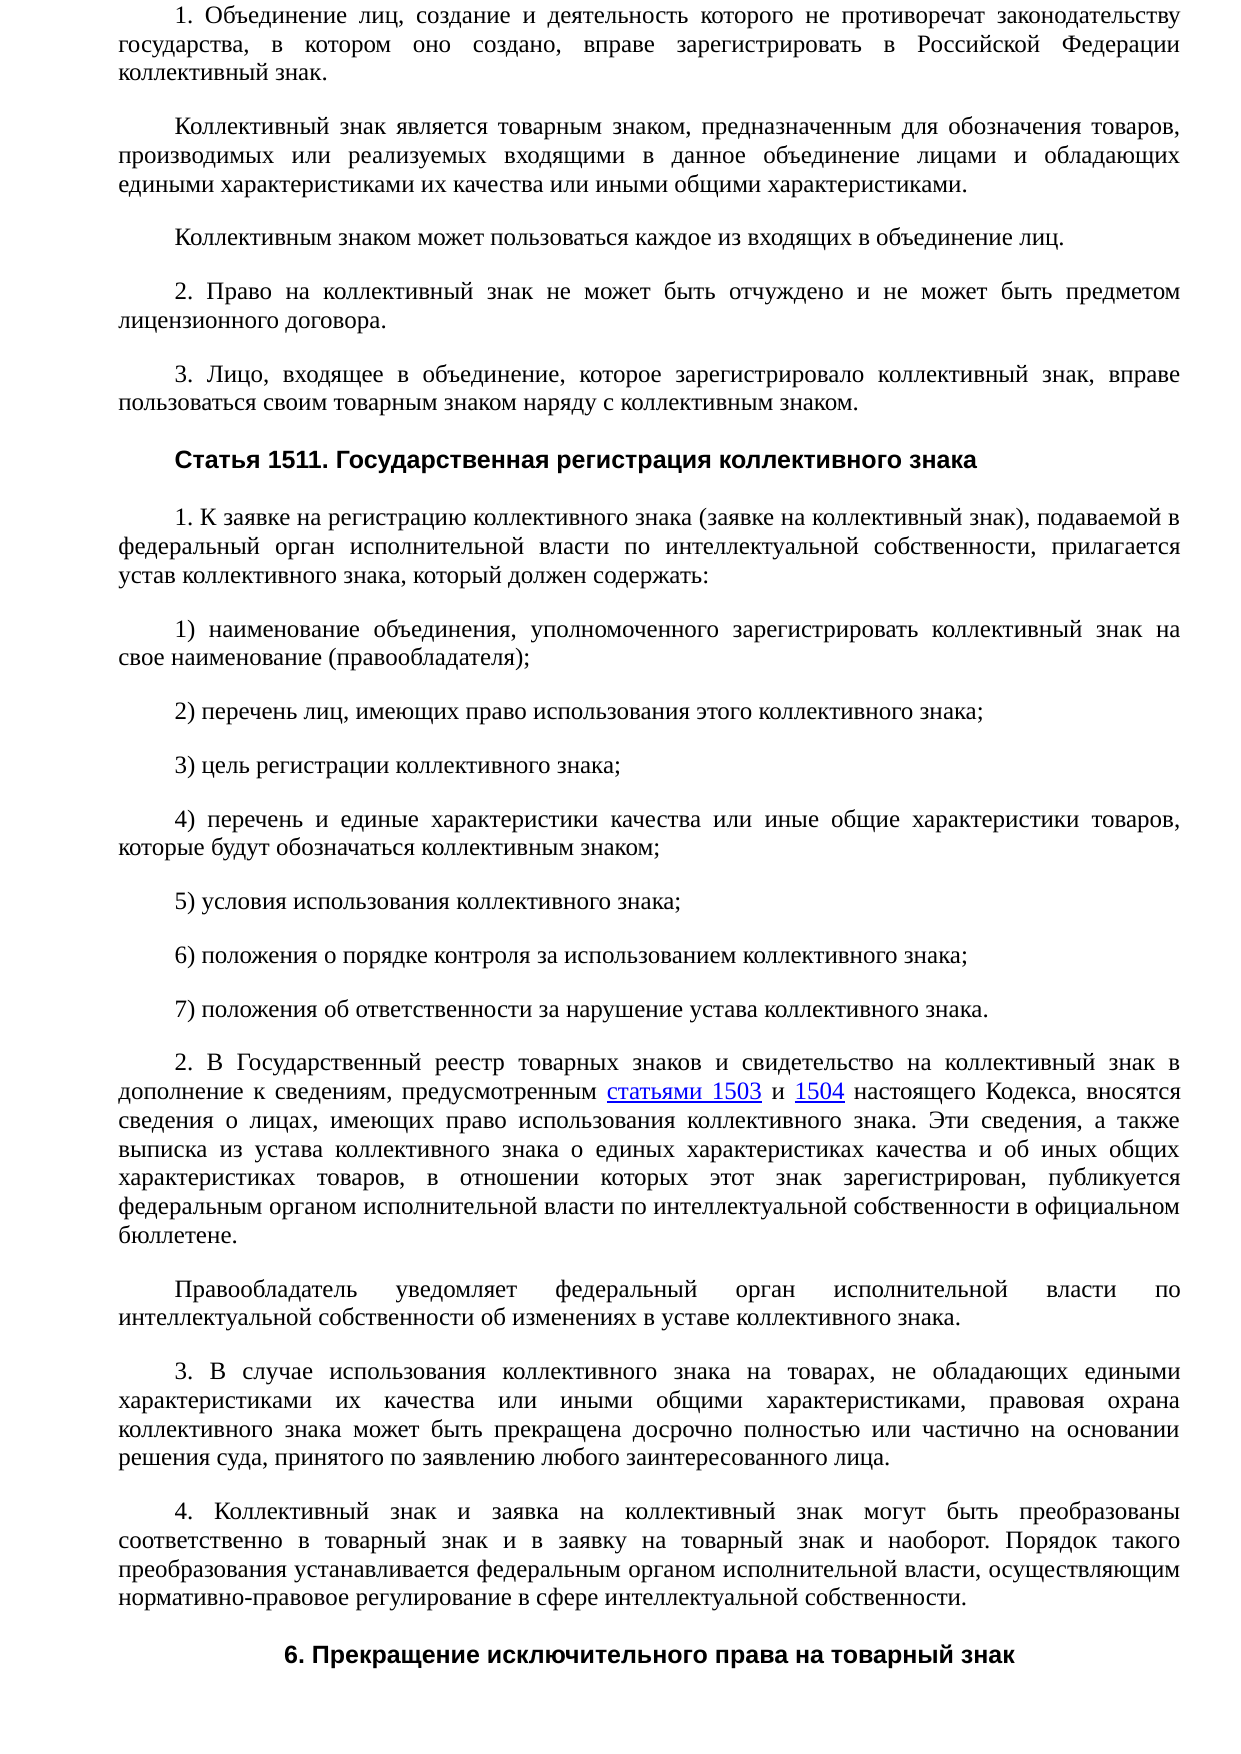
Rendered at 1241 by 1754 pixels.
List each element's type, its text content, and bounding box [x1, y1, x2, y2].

text Коллективный знак является товарным знаком, предназначенным для обозначения товаров, производимых или реализуемых входящими в данное объединение лицами и обладающих едиными характеристиками их качества или иными общими характеристиками. [118, 111, 1181, 197]
text 3. В случае использования коллективного знака на товарах, не обладающих едиными характеристиками их качества или иными общими характеристиками, правовая охрана коллективного знака может быть прекращена досрочно полностью или частично на основании решения суда, принятого по заявлению любого заинтересованного лица. [118, 1356, 1181, 1471]
text 2. Право на коллективный знак не может быть отчуждено и не может быть предметом лицензионного договора. [118, 276, 1181, 334]
title Статья 1511. Государственная регистрация коллективного знака [118, 445, 1181, 474]
text 4. Коллективный знак и заявка на коллективный знак могут быть преобразованы соответственно в товарный знак и в заявку на товарный знак и наоборот. Порядок такого преобразования устанавливается федеральным органом исполнительной власти, осуществляющим нормативно-правовое регулирование в сфере интеллектуальной собственности. [118, 1496, 1181, 1611]
text 5) условия использования коллективного знака; [118, 886, 1181, 915]
text Правообладатель уведомляет федеральный орган исполнительной власти по интеллектуальной собственности об изменениях в уставе коллективного знака. [118, 1274, 1181, 1331]
text 3) цель регистрации коллективного знака; [118, 750, 1181, 779]
text 7) положения об ответственности за нарушение устава коллективного знака. [118, 994, 1181, 1022]
text Коллективным знаком может пользоваться каждое из входящих в объединение лиц. [118, 222, 1181, 251]
text 1. Объединение лиц, создание и деятельность которого не противоречат законодательству государства, в котором оно создано, вправе зарегистрировать в Российской Федерации коллективный знак. [118, 0, 1181, 86]
text 4) перечень и единые характеристики качества или иные общие характеристики товаров, которые будут обозначаться коллективным знаком; [118, 804, 1181, 861]
title 6. Прекращение исключительного права на товарный знак [118, 1640, 1181, 1669]
text 2) перечень лиц, имеющих право использования этого коллективного знака; [118, 696, 1181, 725]
text 6) положения о порядке контроля за использованием коллективного знака; [118, 940, 1181, 969]
text 1) наименование объединения, уполномоченного зарегистрировать коллективный знак на свое наименование (правообладателя); [118, 614, 1181, 671]
text 3. Лицо, входящее в объединение, которое зарегистрировало коллективный знак, вправе пользоваться своим товарным знаком наряду с коллективным знаком. [118, 359, 1181, 416]
text 2. В Государственный реестр товарных знаков и свидетельство на коллективный знак в дополнение к сведениям, предусмотренным статьями 1503 и 1504 настоящего Кодекса, вносятся сведения о лицах, имеющих право использования коллективного знака. Эти сведения, а также выписка из устава коллективного знака о единых характеристиках качества и об иных общих характеристиках товаров, в отношении которых этот знак зарегистрирован, публикуется федеральным органом исполнительной власти по интеллектуальной собственности в официальном бюллетене. [118, 1047, 1181, 1249]
text 1. К заявке на регистрацию коллективного знака (заявке на коллективный знак), подаваемой в федеральный орган исполнительной власти по интеллектуальной собственности, прилагается устав коллективного знака, который должен содержать: [118, 502, 1181, 589]
